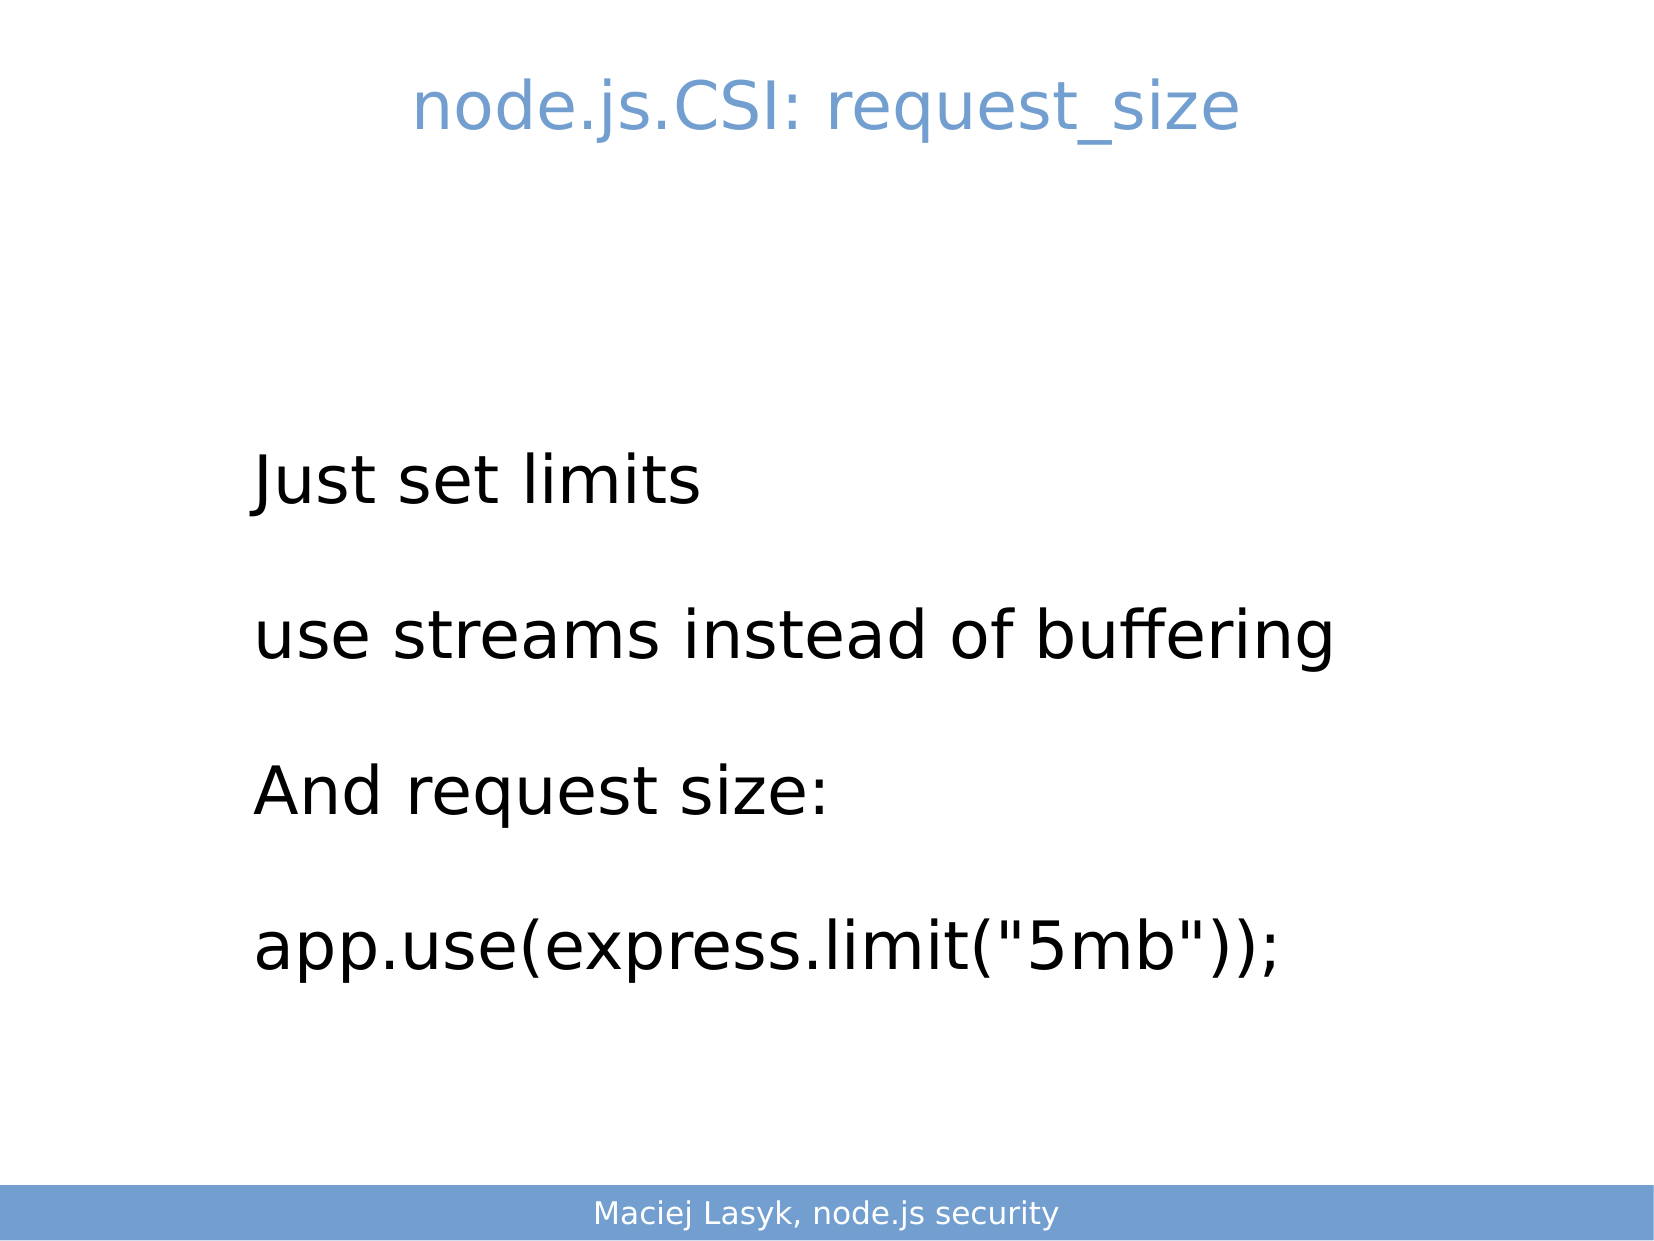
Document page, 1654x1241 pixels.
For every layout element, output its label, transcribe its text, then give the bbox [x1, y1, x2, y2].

text_box [0, 1185, 1654, 1241]
text_box Just set limits use streams instead of buffering And request size: app.use(express.limit("5mb")); [239, 356, 1353, 916]
text_box Maciej Lasyk, node.js security [578, 1188, 1076, 1240]
text_box node.js.CSI: request_size [396, 60, 1257, 153]
